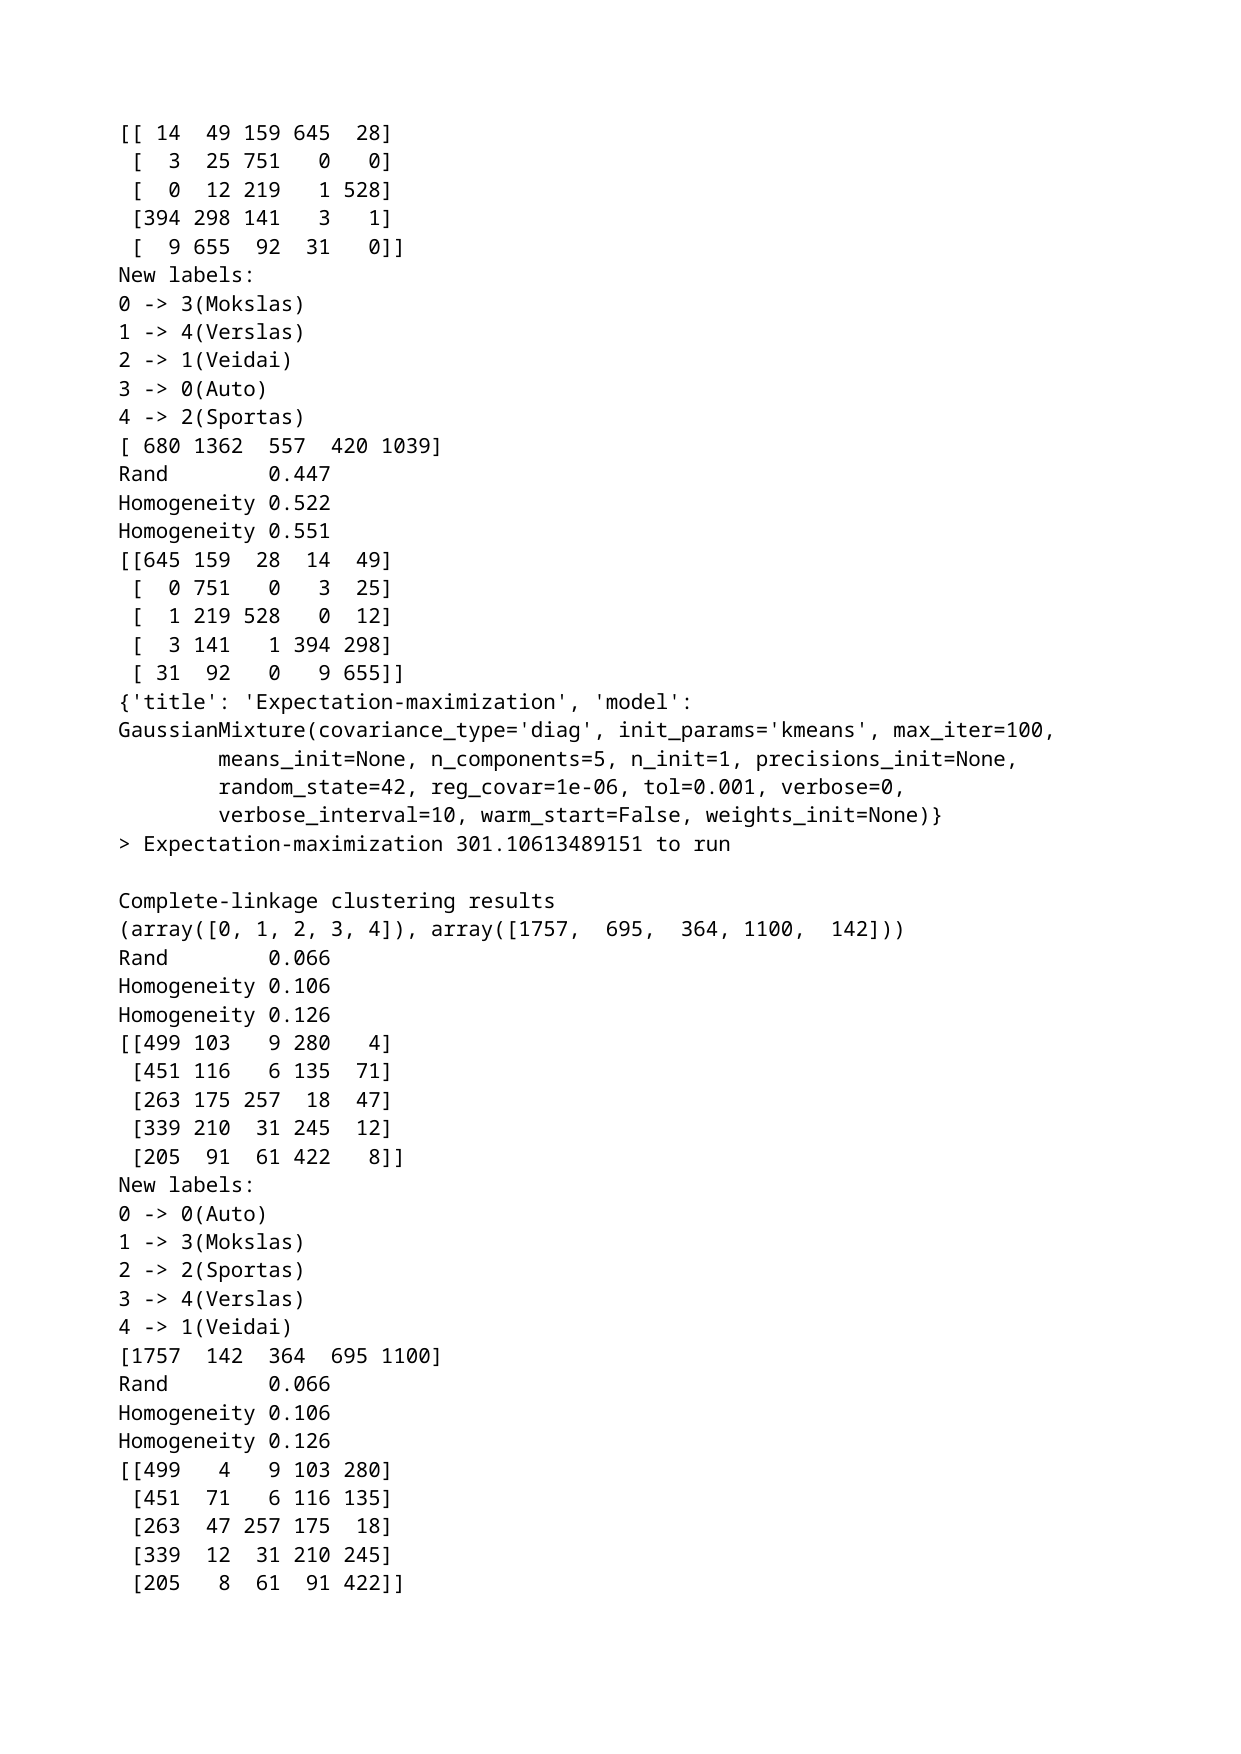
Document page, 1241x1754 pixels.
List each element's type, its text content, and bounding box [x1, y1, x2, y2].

text random_state=42, reg_covar=1e-06, tol=0.001, verbose=0, [118, 772, 1122, 801]
text [[499 4 9 103 280] [118, 1455, 1122, 1483]
text Homogeneity 0.551 [118, 516, 1122, 545]
text Rand 0.066 [118, 943, 1122, 971]
text New labels: [118, 260, 1122, 289]
text [ 0 12 219 1 528] [118, 175, 1122, 203]
text > Expectation-maximization 301.10613489151 to run [118, 829, 1122, 857]
text New labels: [118, 1170, 1122, 1199]
text Homogeneity 0.126 [118, 1000, 1122, 1028]
text Homogeneity 0.126 [118, 1426, 1122, 1455]
text Homogeneity 0.106 [118, 1398, 1122, 1426]
text 3 -> 0(Auto) [118, 374, 1122, 402]
text [ 31 92 0 9 655]] [118, 658, 1122, 687]
text Homogeneity 0.522 [118, 488, 1122, 516]
text 4 -> 2(Sportas) [118, 402, 1122, 431]
text 1 -> 3(Mokslas) [118, 1227, 1122, 1256]
text [263 47 257 175 18] [118, 1512, 1122, 1540]
text (array([0, 1, 2, 3, 4]), array([1757, 695, 364, 1100, 142])) [118, 914, 1122, 943]
text 3 -> 4(Verslas) [118, 1284, 1122, 1312]
text 2 -> 2(Sportas) [118, 1256, 1122, 1284]
text [ 1 219 528 0 12] [118, 602, 1122, 630]
text 0 -> 3(Mokslas) [118, 289, 1122, 317]
text [339 210 31 245 12] [118, 1113, 1122, 1142]
text Homogeneity 0.106 [118, 971, 1122, 1000]
text [1757 142 364 695 1100] [118, 1341, 1122, 1369]
text [451 71 6 116 135] [118, 1483, 1122, 1512]
text Rand 0.066 [118, 1369, 1122, 1398]
text 1 -> 4(Verslas) [118, 317, 1122, 346]
text [451 116 6 135 71] [118, 1057, 1122, 1085]
text [ 3 25 751 0 0] [118, 147, 1122, 175]
text [[645 159 28 14 49] [118, 545, 1122, 573]
text Rand 0.447 [118, 459, 1122, 488]
text Complete-linkage clustering results [118, 886, 1122, 914]
text [263 175 257 18 47] [118, 1085, 1122, 1113]
text [ 9 655 92 31 0]] [118, 232, 1122, 260]
text verbose_interval=10, warm_start=False, weights_init=None)} [118, 801, 1122, 829]
text 4 -> 1(Veidai) [118, 1312, 1122, 1341]
text [339 12 31 210 245] [118, 1540, 1122, 1568]
text 0 -> 0(Auto) [118, 1199, 1122, 1227]
text [205 8 61 91 422]] [118, 1568, 1122, 1597]
text [ 680 1362 557 420 1039] [118, 431, 1122, 459]
text [[ 14 49 159 645 28] [118, 118, 1122, 147]
text 2 -> 1(Veidai) [118, 346, 1122, 374]
text [ 3 141 1 394 298] [118, 630, 1122, 658]
text means_init=None, n_components=5, n_init=1, precisions_init=None, [118, 744, 1122, 772]
text [ 0 751 0 3 25] [118, 573, 1122, 602]
text {'title': 'Expectation-maximization', 'model': GaussianMixture(covariance_type='diag', init_params='kmeans', max_iter=100, [118, 687, 1122, 744]
text [205 91 61 422 8]] [118, 1142, 1122, 1170]
text [[499 103 9 280 4] [118, 1028, 1122, 1057]
text [394 298 141 3 1] [118, 203, 1122, 232]
